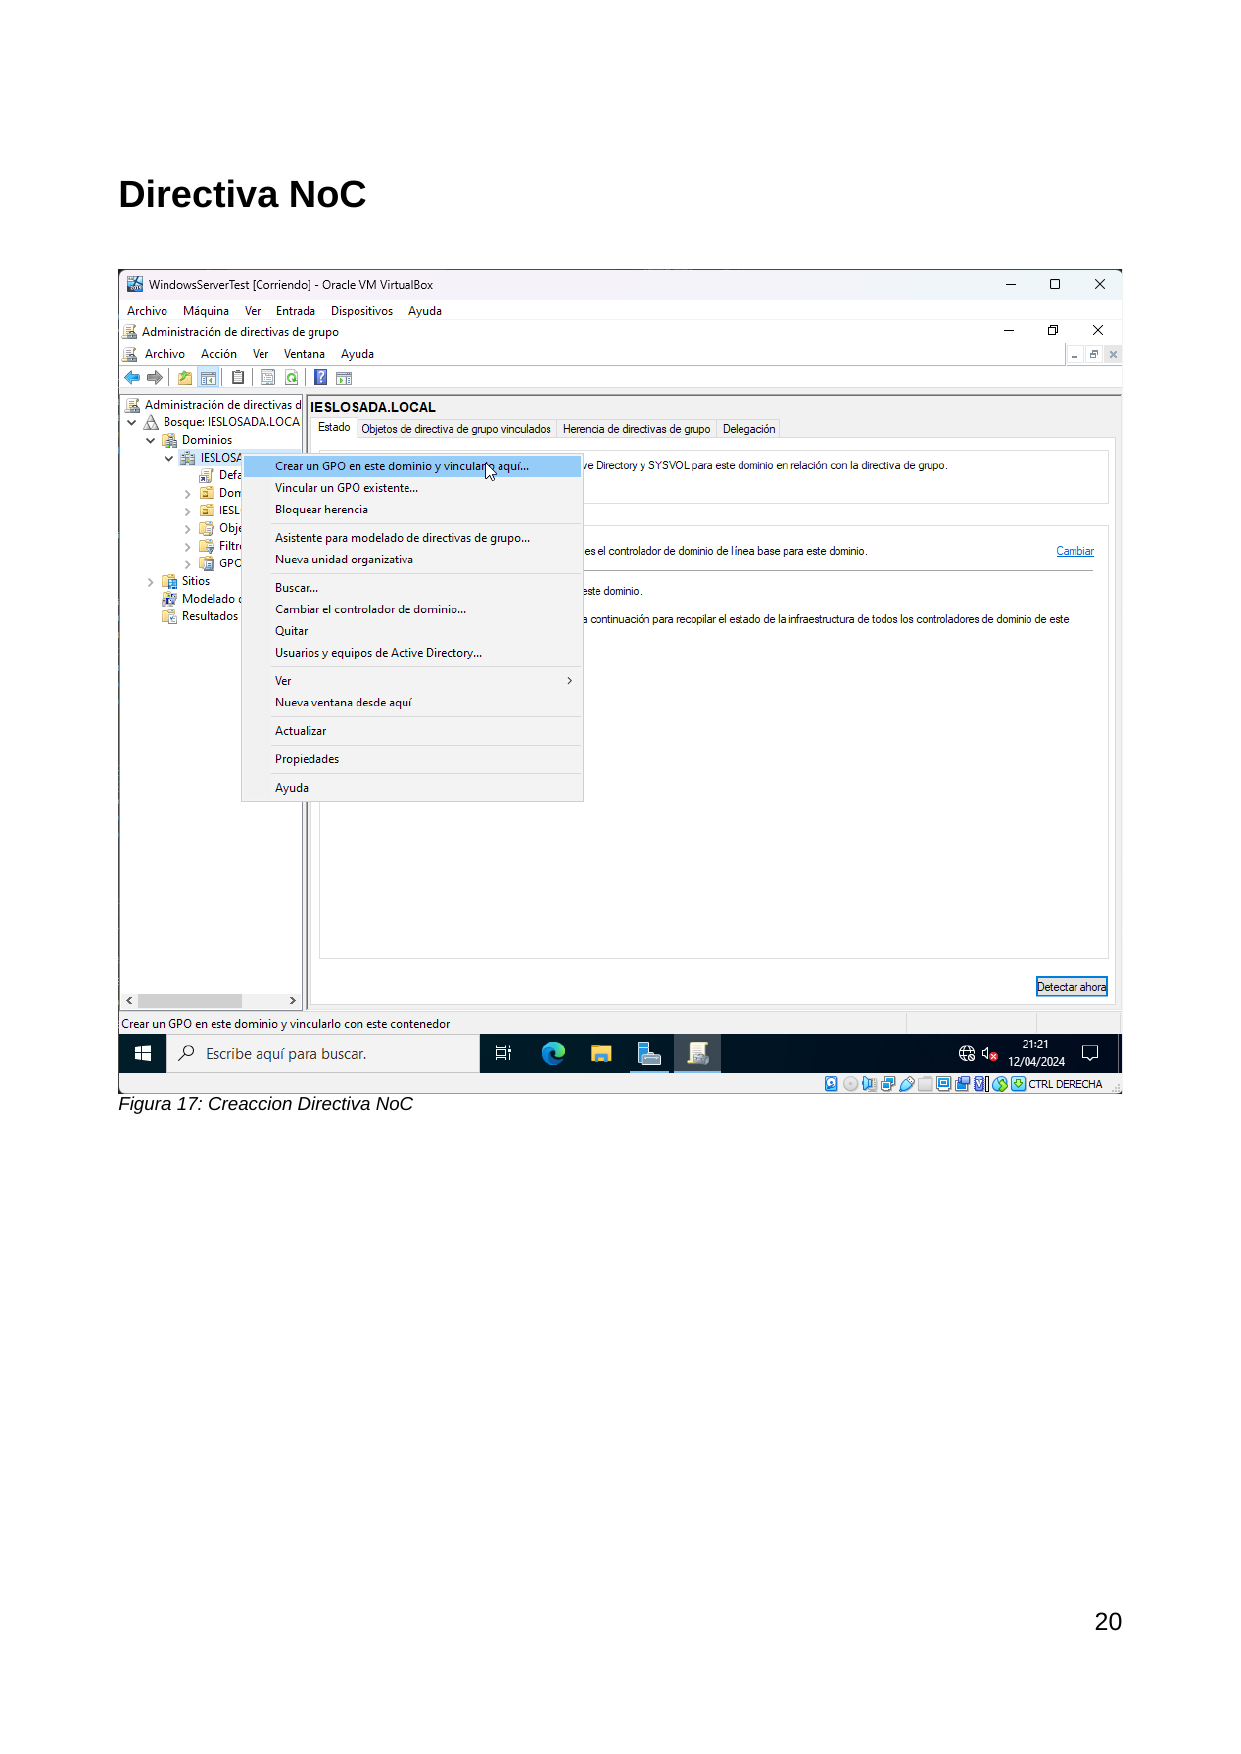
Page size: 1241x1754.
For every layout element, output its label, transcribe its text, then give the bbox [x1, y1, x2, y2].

subtitle Directiva NoC [118, 172, 1122, 216]
text Figura 17: Creaccion Directiva NoC [118, 1094, 1122, 1115]
picture [118, 269, 1123, 1094]
